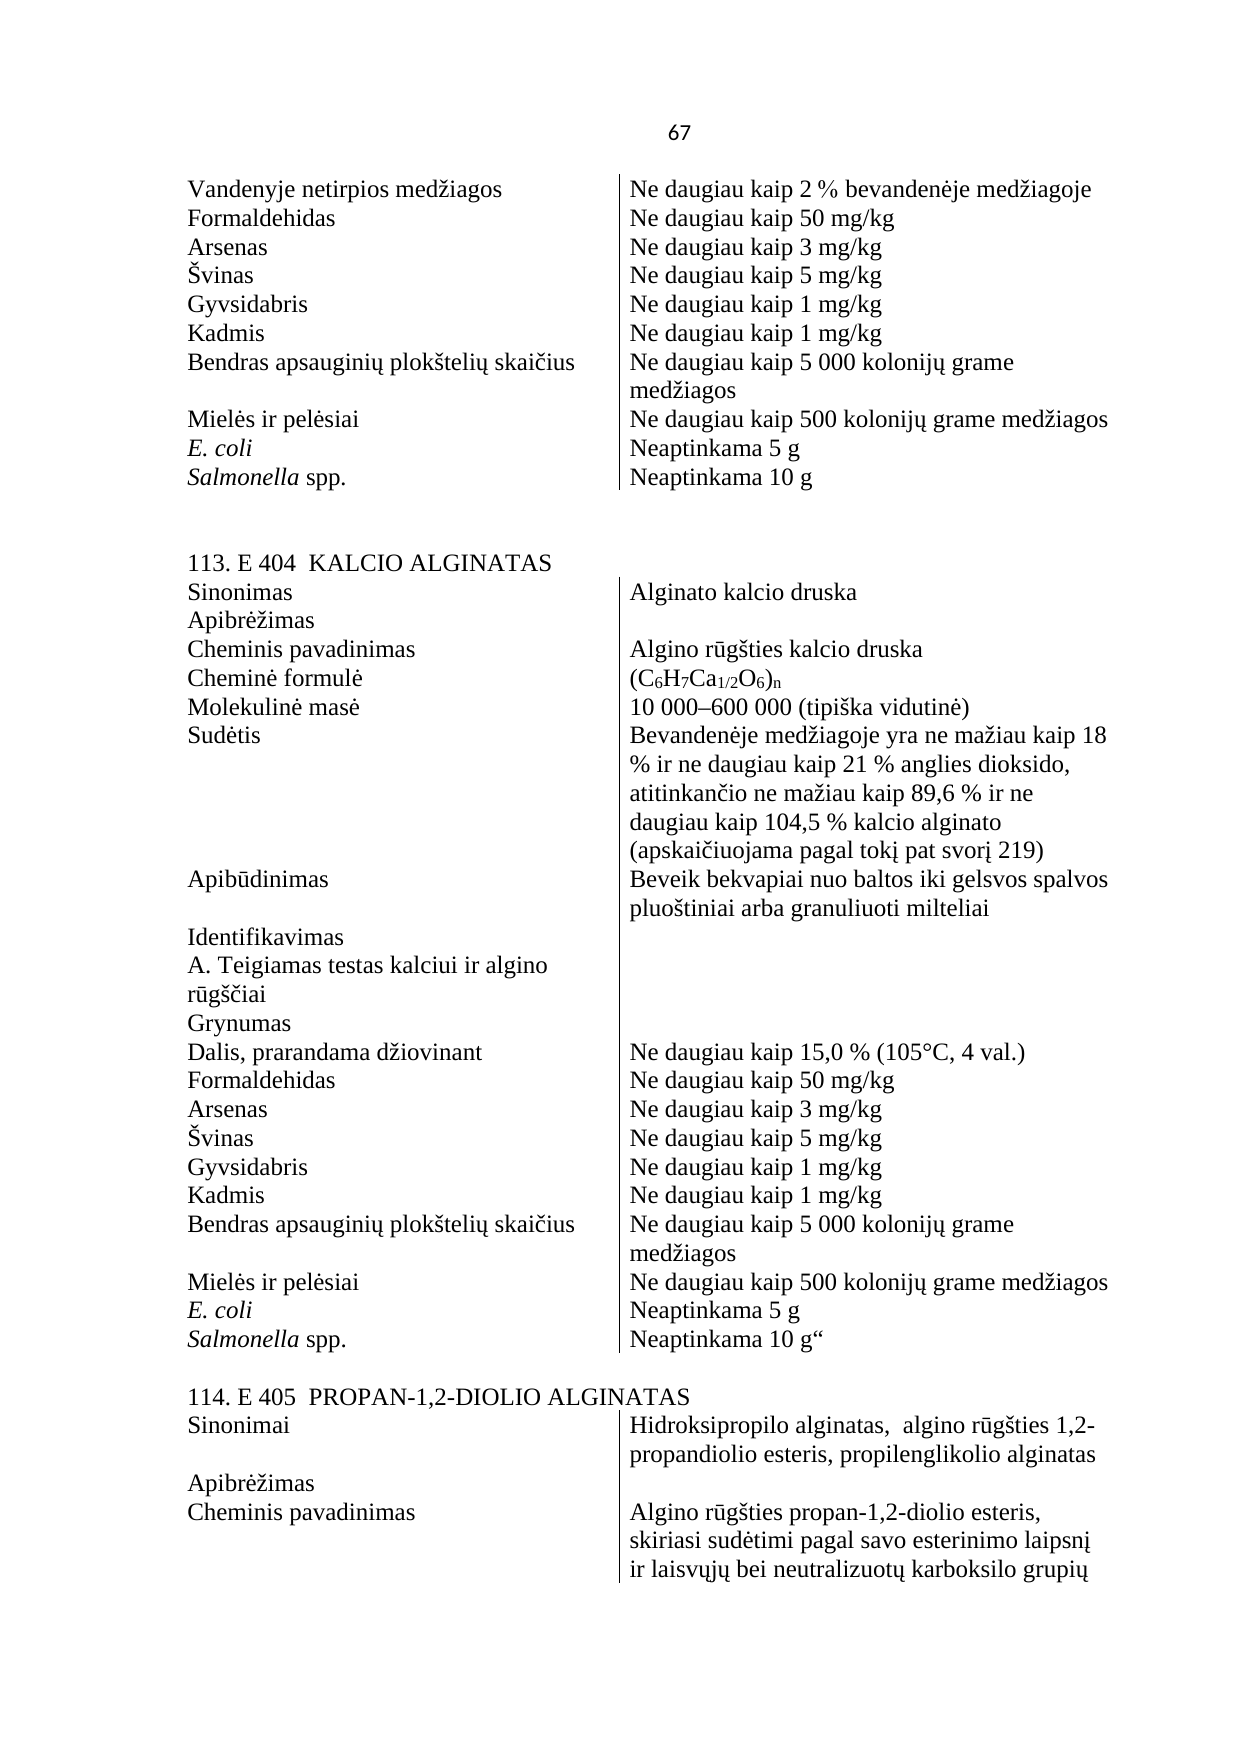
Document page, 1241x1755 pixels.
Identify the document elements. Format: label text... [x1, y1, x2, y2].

table_cell [620, 950, 1122, 1008]
table_cell Švinas [177, 1123, 619, 1152]
table_cell Algino rūgšties kalcio druska [620, 634, 1122, 663]
table_cell E. coli [177, 1295, 619, 1324]
table_cell Švinas [177, 260, 619, 289]
table_cell Apibrėžimas [177, 605, 619, 634]
table_cell Bendras apsauginių plokštelių skaičius [177, 347, 619, 404]
table_cell Identifikavimas [177, 922, 619, 950]
table_cell Arsenas [177, 1094, 619, 1123]
table_cell Ne daugiau kaip 5 mg/kg [620, 260, 1122, 289]
table_cell 10 000–600 000 (tipiška vidutinė) [620, 692, 1122, 720]
table_cell Neaptinkama 10 g [620, 462, 1122, 490]
table_cell Ne daugiau kaip 1 mg/kg [620, 1152, 1122, 1180]
table_cell Neaptinkama 5 g [620, 1295, 1122, 1324]
table_cell Ne daugiau kaip 5 000 kolonijų grame medžiagos [620, 347, 1122, 404]
table_cell [620, 1008, 1122, 1037]
table_cell Formaldehidas [177, 1065, 619, 1094]
table_cell [177, 1353, 1122, 1382]
table_cell Ne daugiau kaip 50 mg/kg [620, 203, 1122, 232]
table_cell Ne daugiau kaip 500 kolonijų grame medžiagos [620, 1267, 1122, 1295]
table_cell Kadmis [177, 318, 619, 347]
table_cell Cheminis pavadinimas [177, 1497, 619, 1583]
table_cell Ne daugiau kaip 1 mg/kg [620, 318, 1122, 347]
table_cell Gyvsidabris [177, 289, 619, 318]
table_cell Ne daugiau kaip 50 mg/kg [620, 1065, 1122, 1094]
table_cell Apibrėžimas [177, 1468, 619, 1497]
table_cell Gyvsidabris [177, 1152, 619, 1180]
table_cell Mielės ir pelėsiai [177, 404, 619, 433]
table_cell Sinonimai [177, 1410, 619, 1468]
table_cell Dalis, prarandama džiovinant [177, 1037, 619, 1065]
table_cell [177, 490, 1122, 548]
table_cell [620, 605, 1122, 634]
table_cell Ne daugiau kaip 2  bevandenėje medžiagoje [620, 174, 1122, 203]
table_cell Ne daugiau kaip 1 mg/kg [620, 289, 1122, 318]
table_cell Ne daugiau kaip 5 000 kolonijų grame medžiagos [620, 1209, 1122, 1267]
table_cell [620, 922, 1122, 950]
table_cell E. coli [177, 433, 619, 462]
table_cell Bevandenėje medžiagoje yra ne mažiau kaip 18 % ir ne daugiau kaip 21 % anglies dioksido, atitinkančio ne mažiau kaip 89,6 % ir ne daugiau kaip 104,5 % kalcio alginato (apskaičiuojama pagal tokį pat svorį 219) [620, 720, 1122, 864]
table_cell Sudėtis [177, 720, 619, 864]
table_cell 113. E 404 KALCIO ALGINATAS [177, 548, 1122, 577]
table_cell Salmonella spp. [177, 1324, 619, 1353]
table_cell Arsenas [177, 232, 619, 260]
table_cell [620, 1468, 1122, 1497]
table_cell Ne daugiau kaip 15,0 % (105°C, 4 val.) [620, 1037, 1122, 1065]
table_cell Salmonella spp. [177, 462, 619, 490]
table_cell Cheminė formulė [177, 663, 619, 692]
table_cell Apibūdinimas [177, 864, 619, 922]
table_cell Ne daugiau kaip 1 mg/kg [620, 1180, 1122, 1209]
table_cell Hidroksipropilo alginatas, algino rūgšties 1,2-propandiolio esteris, propilenglikolio alginatas [620, 1410, 1122, 1468]
table_cell Kadmis [177, 1180, 619, 1209]
table_cell Ne daugiau kaip 3 mg/kg [620, 232, 1122, 260]
table_cell Neaptinkama 10 g“ [620, 1324, 1122, 1353]
table_cell Bendras apsauginių plokštelių skaičius [177, 1209, 619, 1267]
table_cell Beveik bekvapiai nuo baltos iki gelsvos spalvos pluoštiniai arba granuliuoti milteliai [620, 864, 1122, 922]
table_cell Vandenyje netirpios medžiagos [177, 174, 619, 203]
table_cell Ne daugiau kaip 500 kolonijų grame medžiagos [620, 404, 1122, 433]
table_cell A. Teigiamas testas kalciui ir algino rūgščiai [177, 950, 619, 1008]
table_cell Formaldehidas [177, 203, 619, 232]
table_cell Neaptinkama 5 g [620, 433, 1122, 462]
table_cell Grynumas [177, 1008, 619, 1037]
table_cell Ne daugiau kaip 5 mg/kg [620, 1123, 1122, 1152]
table_cell 114. E 405 PROPAN-1,2-DIOLIO ALGINATAS [177, 1382, 1122, 1410]
table_cell Mielės ir pelėsiai [177, 1267, 619, 1295]
table_cell Cheminis pavadinimas [177, 634, 619, 663]
table_cell Algino rūgšties propan-1,2-diolio esteris, skiriasi sudėtimi pagal savo esterinimo laipsnį ir laisvųjų bei neutralizuotų karboksilo grupių [620, 1497, 1122, 1583]
table_cell Alginato kalcio druska [620, 577, 1122, 605]
table_cell Ne daugiau kaip 3 mg/kg [620, 1094, 1122, 1123]
table_cell Molekulinė masė [177, 692, 619, 720]
table_cell Sinonimas [177, 577, 619, 605]
table_cell (C6H7Ca1/2O6)n [620, 663, 1122, 692]
